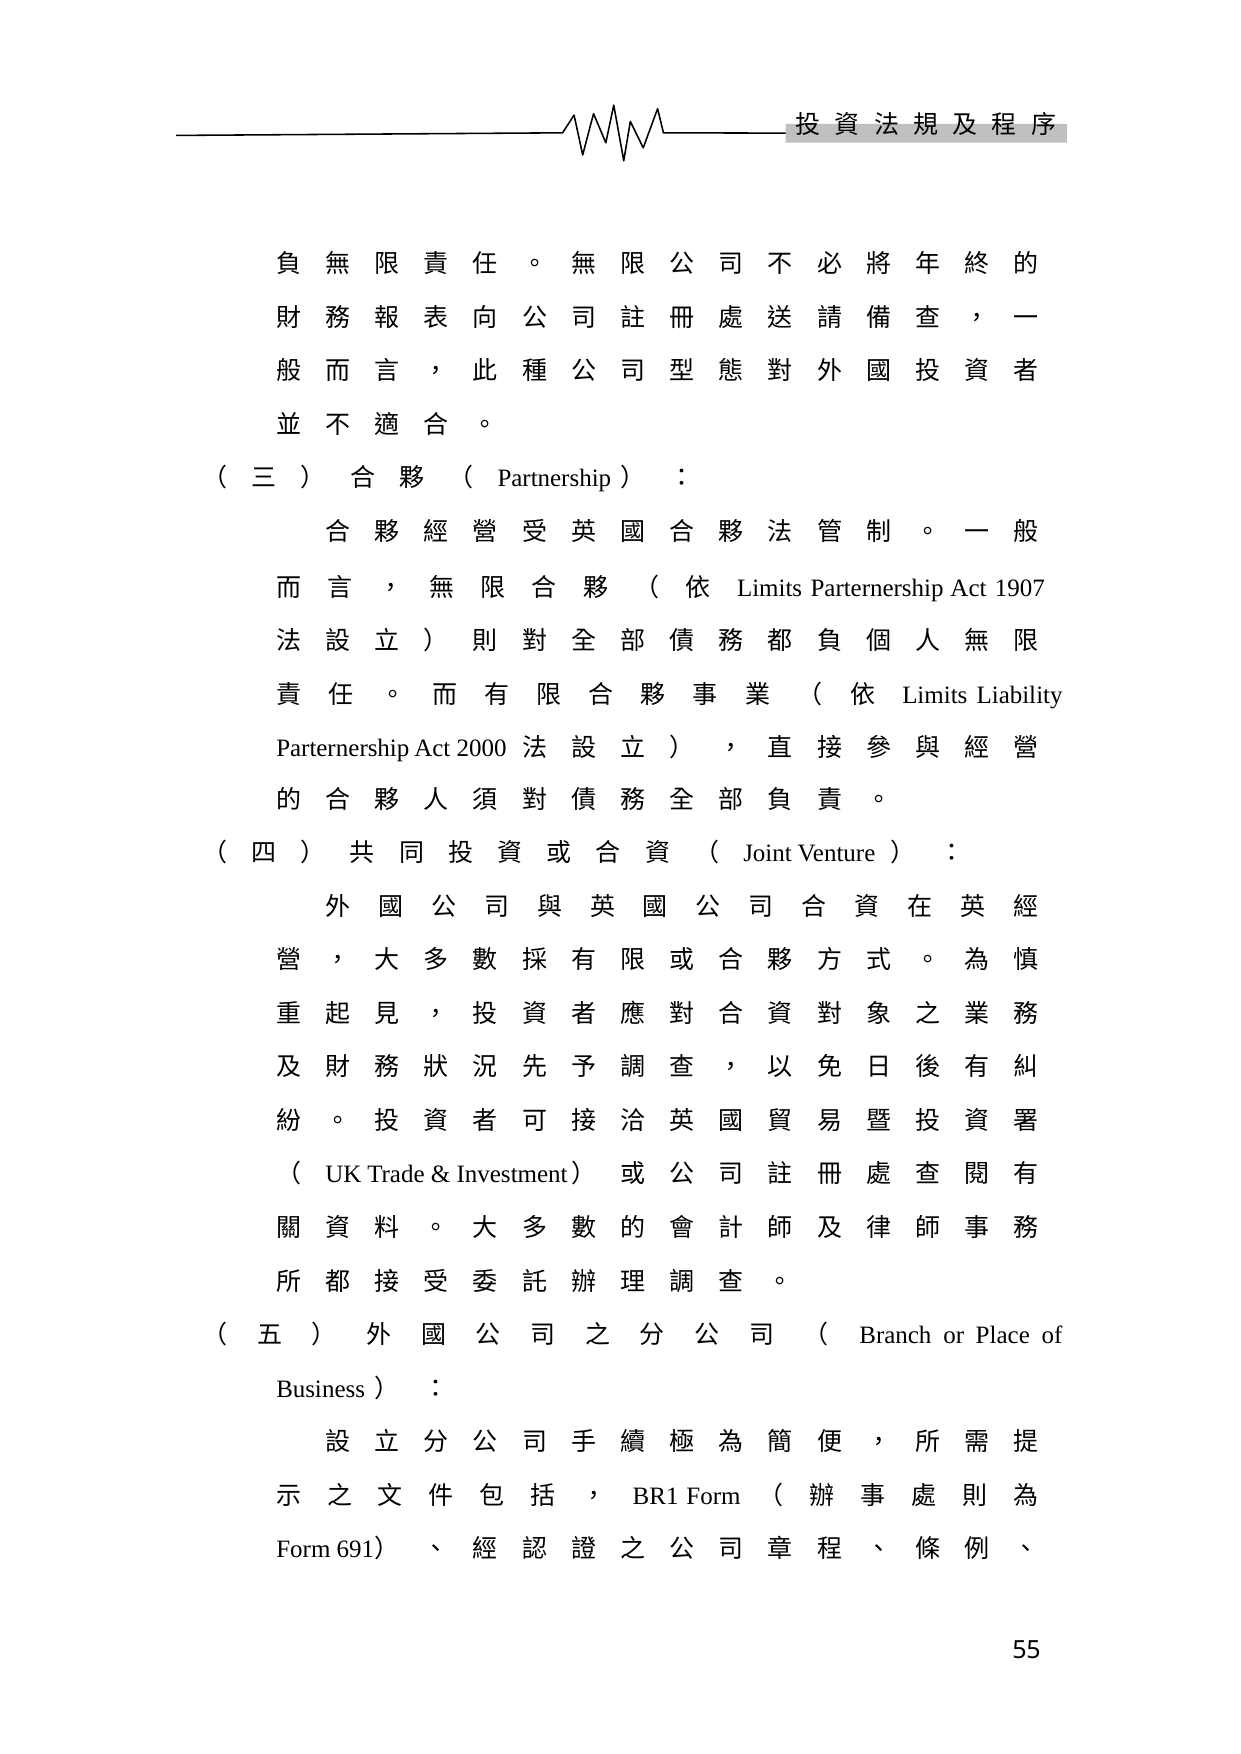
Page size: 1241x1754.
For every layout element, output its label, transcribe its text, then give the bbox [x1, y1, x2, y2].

text 外國公司與英國公司合資在英經營，大多數採有限或合夥方式。為慎重起見，投資者應對合資對象之業務及財務狀況先予調查，以免日後有糾紛。投資者可接洽英國貿易暨投資署（UK Trade & Investment）或公司註冊處查閱有關資料。大多數的會計師及律師事務所都接受委託辦理調查。 [276, 880, 1063, 1308]
text 負無限責任。無限公司不必將年終的財務報表向公司註冊處送請備查，一般而言，此種公司型態對外國投資者並不適合。 [276, 237, 1063, 451]
text （四）共同投資或合資（Joint Venture）： [202, 826, 1063, 880]
text 設立分公司手續極為簡便，所需提示之文件包括，BR1 Form（辦事處則為Form 691）、經認證之公司章程、條例、 [276, 1415, 1063, 1576]
text 合夥經營受英國合夥法管制。一般而言，無限合夥（依Limits Parternership Act 1907法設立）則對全部債務都負個人無限責任。而有限合夥事業（依Limits Liability Parternership Act 2000法設立），直接參與經營的合夥人須對債務全部負責。 [276, 505, 1063, 826]
text （三）合夥（Partnership）： [202, 451, 1063, 505]
text （五）外國公司之分公司（Branch or Place of Business）： [202, 1308, 1063, 1415]
